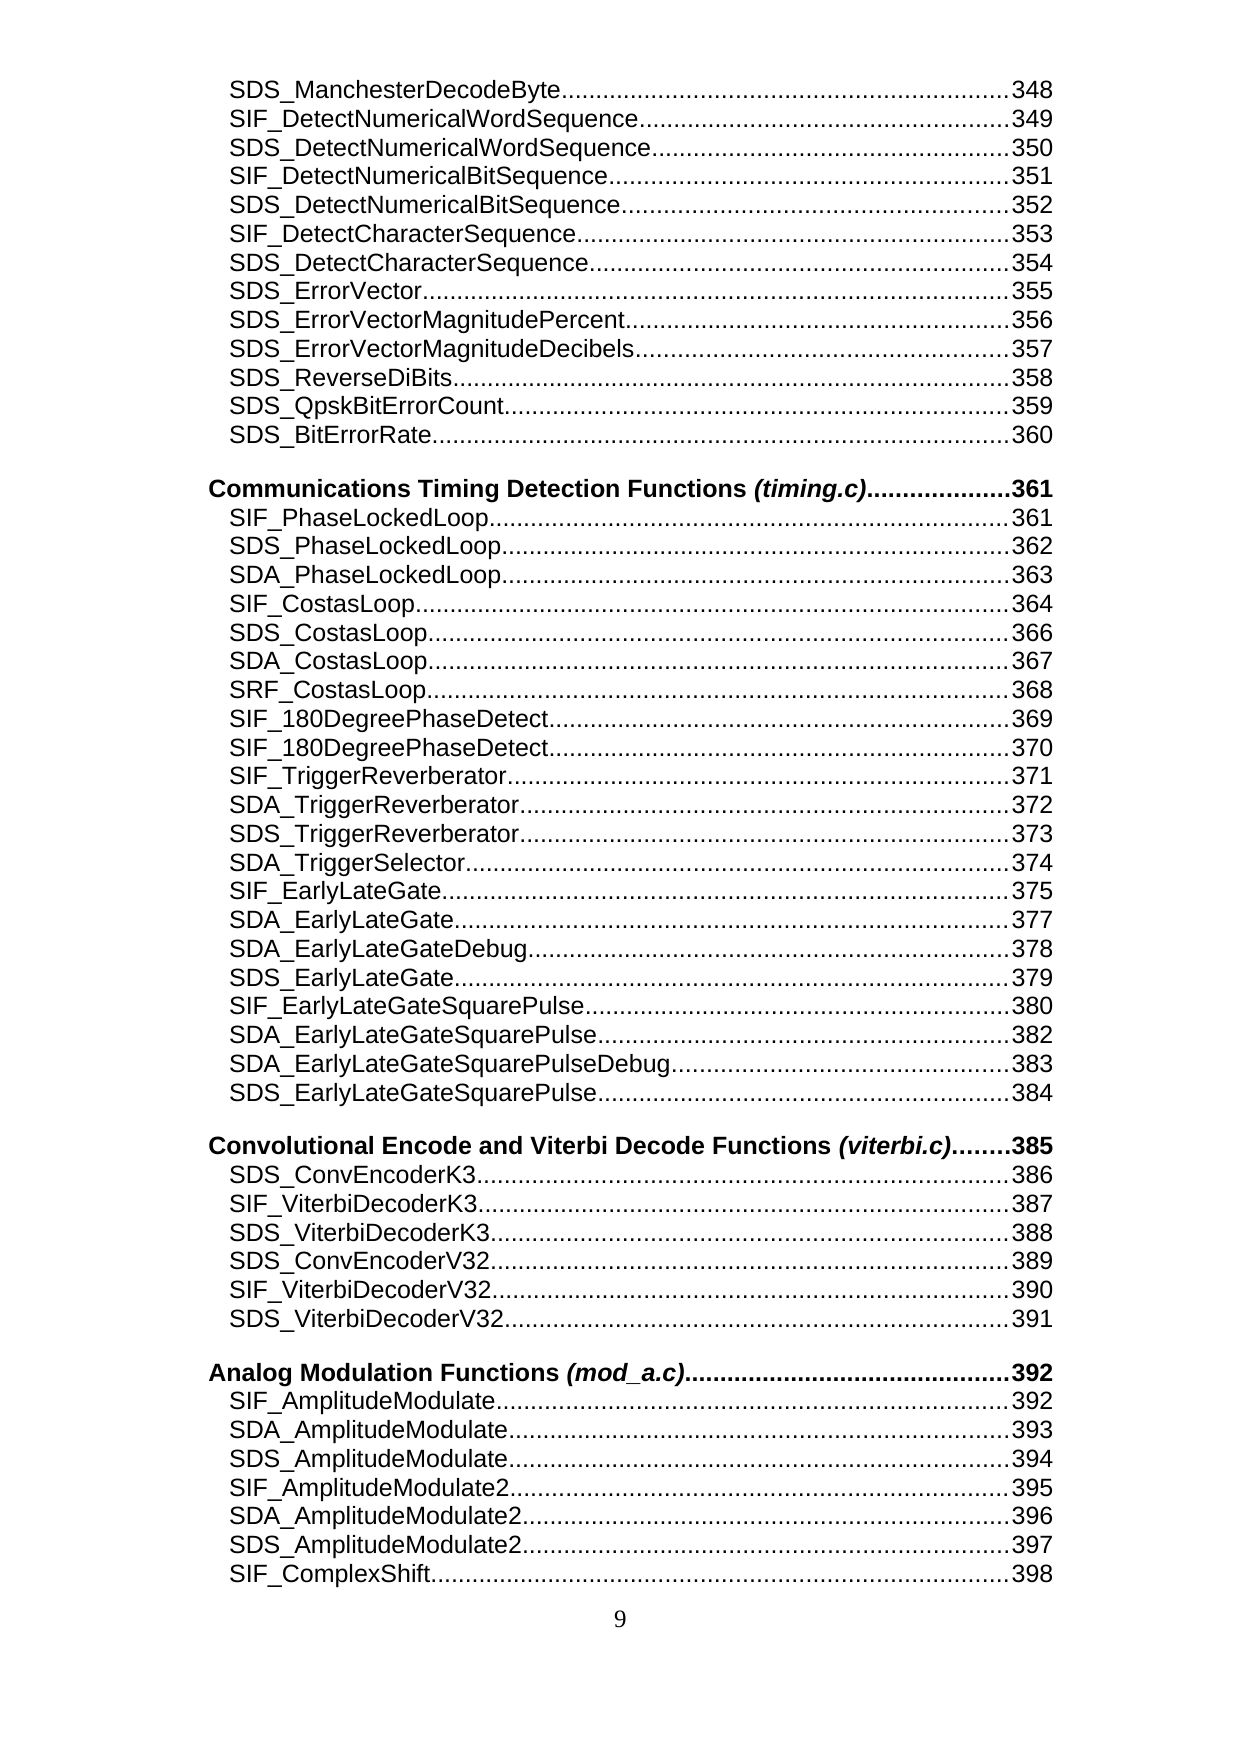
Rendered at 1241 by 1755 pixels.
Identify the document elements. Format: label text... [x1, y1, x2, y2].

text SIF_CostasLoop 364 [229, 589, 1053, 617]
text SDA_EarlyLateGateSquarePulse 382 [229, 1020, 1053, 1049]
text SDS_EarlyLateGate 379 [229, 962, 1053, 991]
text SDA_EarlyLateGateDebug 378 [229, 934, 1053, 962]
text SDS_AmplitudeModulate 394 [229, 1444, 1053, 1472]
text SDS_QpskBitErrorCount 359 [229, 391, 1053, 420]
text SDA_EarlyLateGate 377 [229, 905, 1053, 934]
text SDS_BitErrorRate 360 [229, 420, 1053, 449]
text SDA_AmplitudeModulate2 396 [229, 1501, 1053, 1530]
text SDS_DetectNumericalBitSequence 352 [229, 190, 1053, 219]
text SDS_CostasLoop 366 [229, 617, 1053, 646]
text SDA_PhaseLockedLoop 363 [229, 560, 1053, 589]
text SIF_DetectNumericalBitSequence 351 [229, 161, 1053, 190]
text SDS_DetectNumericalWordSequence 350 [229, 132, 1053, 161]
text SDS_ViterbiDecoderV32 391 [229, 1304, 1053, 1332]
text SIF_DetectCharacterSequence 353 [229, 219, 1053, 247]
text SDS_ViterbiDecoderK3 388 [229, 1217, 1053, 1246]
text SIF_AmplitudeModulate 392 [229, 1386, 1053, 1415]
text SIF_ComplexShift 398 [229, 1559, 1053, 1587]
text SDS_AmplitudeModulate2 397 [229, 1530, 1053, 1559]
text SDS_DetectCharacterSequence 354 [229, 247, 1053, 276]
text SDA_EarlyLateGateSquarePulseDebug 383 [229, 1049, 1053, 1077]
text SDS_TriggerReverberator 373 [229, 819, 1053, 847]
text SIF_DetectNumericalWordSequence 349 [229, 104, 1053, 132]
text SDA_CostasLoop 367 [229, 646, 1053, 675]
text SIF_EarlyLateGate 375 [229, 876, 1053, 905]
text SDS_ErrorVectorMagnitudeDecibels 357 [229, 334, 1053, 362]
text SIF_180DegreePhaseDetect 369 [229, 704, 1053, 732]
text SDA_TriggerSelector 374 [229, 847, 1053, 876]
text SDS_ErrorVector 355 [229, 276, 1053, 305]
text SIF_180DegreePhaseDetect 370 [229, 732, 1053, 761]
text SDA_AmplitudeModulate 393 [229, 1415, 1053, 1444]
text Analog Modulation Functions (mod_a.c) 392 [208, 1357, 1053, 1386]
text Convolutional Encode and Viterbi Decode Functions (viterbi.c) 385 [208, 1131, 1053, 1160]
text SDA_TriggerReverberator 372 [229, 790, 1053, 819]
text SDS_PhaseLockedLoop 362 [229, 531, 1053, 560]
text SDS_ManchesterDecodeByte 348 [229, 75, 1053, 104]
text SIF_ViterbiDecoderK3 387 [229, 1189, 1053, 1217]
text SIF_EarlyLateGateSquarePulse 380 [229, 991, 1053, 1020]
text SDS_ConvEncoderK3 386 [229, 1160, 1053, 1189]
text SDS_ErrorVectorMagnitudePercent 356 [229, 305, 1053, 334]
text SIF_PhaseLockedLoop 361 [229, 502, 1053, 531]
text SRF_CostasLoop 368 [229, 675, 1053, 704]
text SDS_ReverseDiBits 358 [229, 362, 1053, 391]
text SDS_ConvEncoderV32 389 [229, 1246, 1053, 1275]
text SIF_TriggerReverberator 371 [229, 761, 1053, 790]
text SIF_ViterbiDecoderV32 390 [229, 1275, 1053, 1304]
text SDS_EarlyLateGateSquarePulse 384 [229, 1077, 1053, 1106]
text SIF_AmplitudeModulate2 395 [229, 1472, 1053, 1501]
text Communications Timing Detection Functions (timing.c) 361 [208, 474, 1053, 502]
